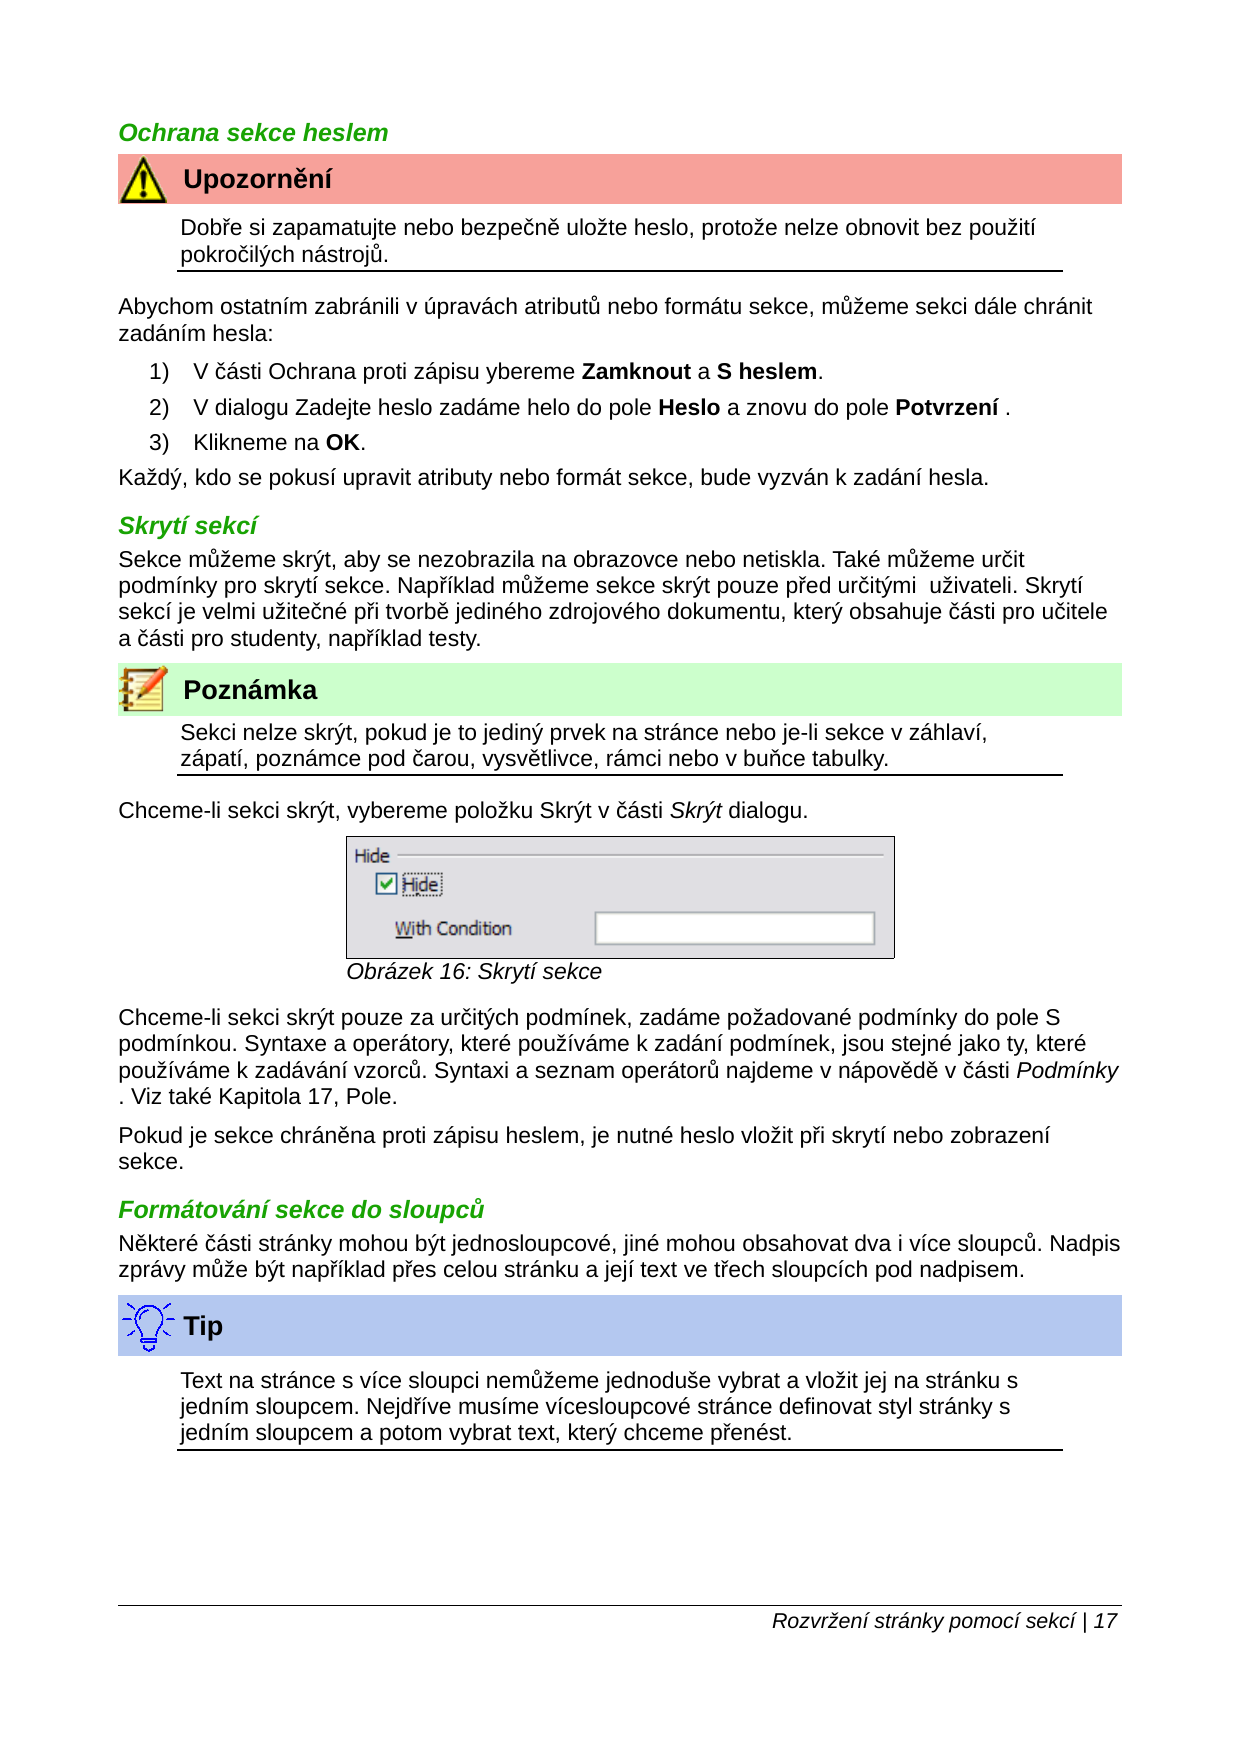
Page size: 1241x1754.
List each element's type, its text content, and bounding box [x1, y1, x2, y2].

picture [347, 837, 894, 958]
subtitle Formátování sekce do sloupců [118, 1195, 1122, 1224]
list Klikneme na OK. [169, 429, 1122, 455]
list V dialogu Zadejte heslo zadáme helo do pole Heslo a znovu do pole Potvrzení . [169, 393, 1122, 420]
text Sekce můžeme skrýt, aby se nezobrazila na obrazovce nebo netiskla. Také můžeme určit podmínky pro skrytí sekce. Například můžeme sekce skrýt pouze před určitými uživateli. Skrytí sekcí je velmi užitečné při tvorbě jediného zdrojového dokumentu, který obsahuje části pro učitele a části pro studenty, například testy. [118, 546, 1122, 651]
subtitle Poznámka [118, 663, 1122, 716]
picture [119, 155, 167, 203]
text Pokud je sekce chráněna proti zápisu heslem, je nutné heslo vložit při skrytí nebo zobrazení sekce. [118, 1122, 1122, 1174]
subtitle Ochrana sekce heslem [118, 118, 1122, 147]
subtitle Tip [179, 1295, 1122, 1356]
text Některé části stránky mohou být jednosloupcové, jiné mohou obsahovat dva i více sloupců. Nadpis zprávy může být například přes celou stránku a její text ve třech sloupcích pod nadpisem. [118, 1230, 1122, 1282]
list Abychom ostatním zabránili v úpravách atributů nebo formátu sekce, můžeme sekci dále chránit zadáním hesla: [118, 293, 1122, 346]
text Každý, kdo se pokusí upravit atributy nebo formát sekce, bude vyzván k zadání hesla. [118, 464, 1122, 490]
subtitle Skrytí sekcí [118, 511, 1122, 540]
text Chceme-li sekci skrýt, vybereme položku Skrýt v části Skrýt dialogu. [118, 797, 1122, 824]
text Obrázek 16: Skrytí sekce [346, 959, 894, 984]
text Text na stránce s více sloupci nemůžeme jednoduše vybrat a vložit jej na stránku s jedním sloupcem. Nejdříve musíme vícesloupcové stránce definovat styl stránky s jedním sloupcem a potom vybrat text, který chceme přenést. [177, 1364, 1063, 1449]
picture [119, 664, 170, 715]
text Dobře si zapamatujte nebo bezpečně uložte heslo, protože nelze obnovit bez použití pokročilých nástrojů. [177, 211, 1063, 270]
text Sekci nelze skrýt, pokud je to jediný prvek na stránce nebo je-li sekce v záhlaví, zápatí, poznámce pod čarou, vysvětlivce, rámci nebo v buňce tabulky. [177, 716, 1063, 774]
list V části Ochrana proti zápisu ybereme Zamknout a S heslem. [169, 358, 1122, 385]
subtitle Upozornění [118, 154, 1122, 204]
text Chceme-li sekci skrýt pouze za určitých podmínek, zadáme požadované podmínky do pole S podmínkou. Syntaxe a operátory, které používáme k zadání podmínek, jsou stejné jako ty, které používáme k zadávání vzorců. Syntaxi a seznam operátorů najdeme v nápovědě v části Podmínky . Viz také Kapitola 17, Pole. [118, 1004, 1122, 1109]
picture [119, 1295, 179, 1356]
